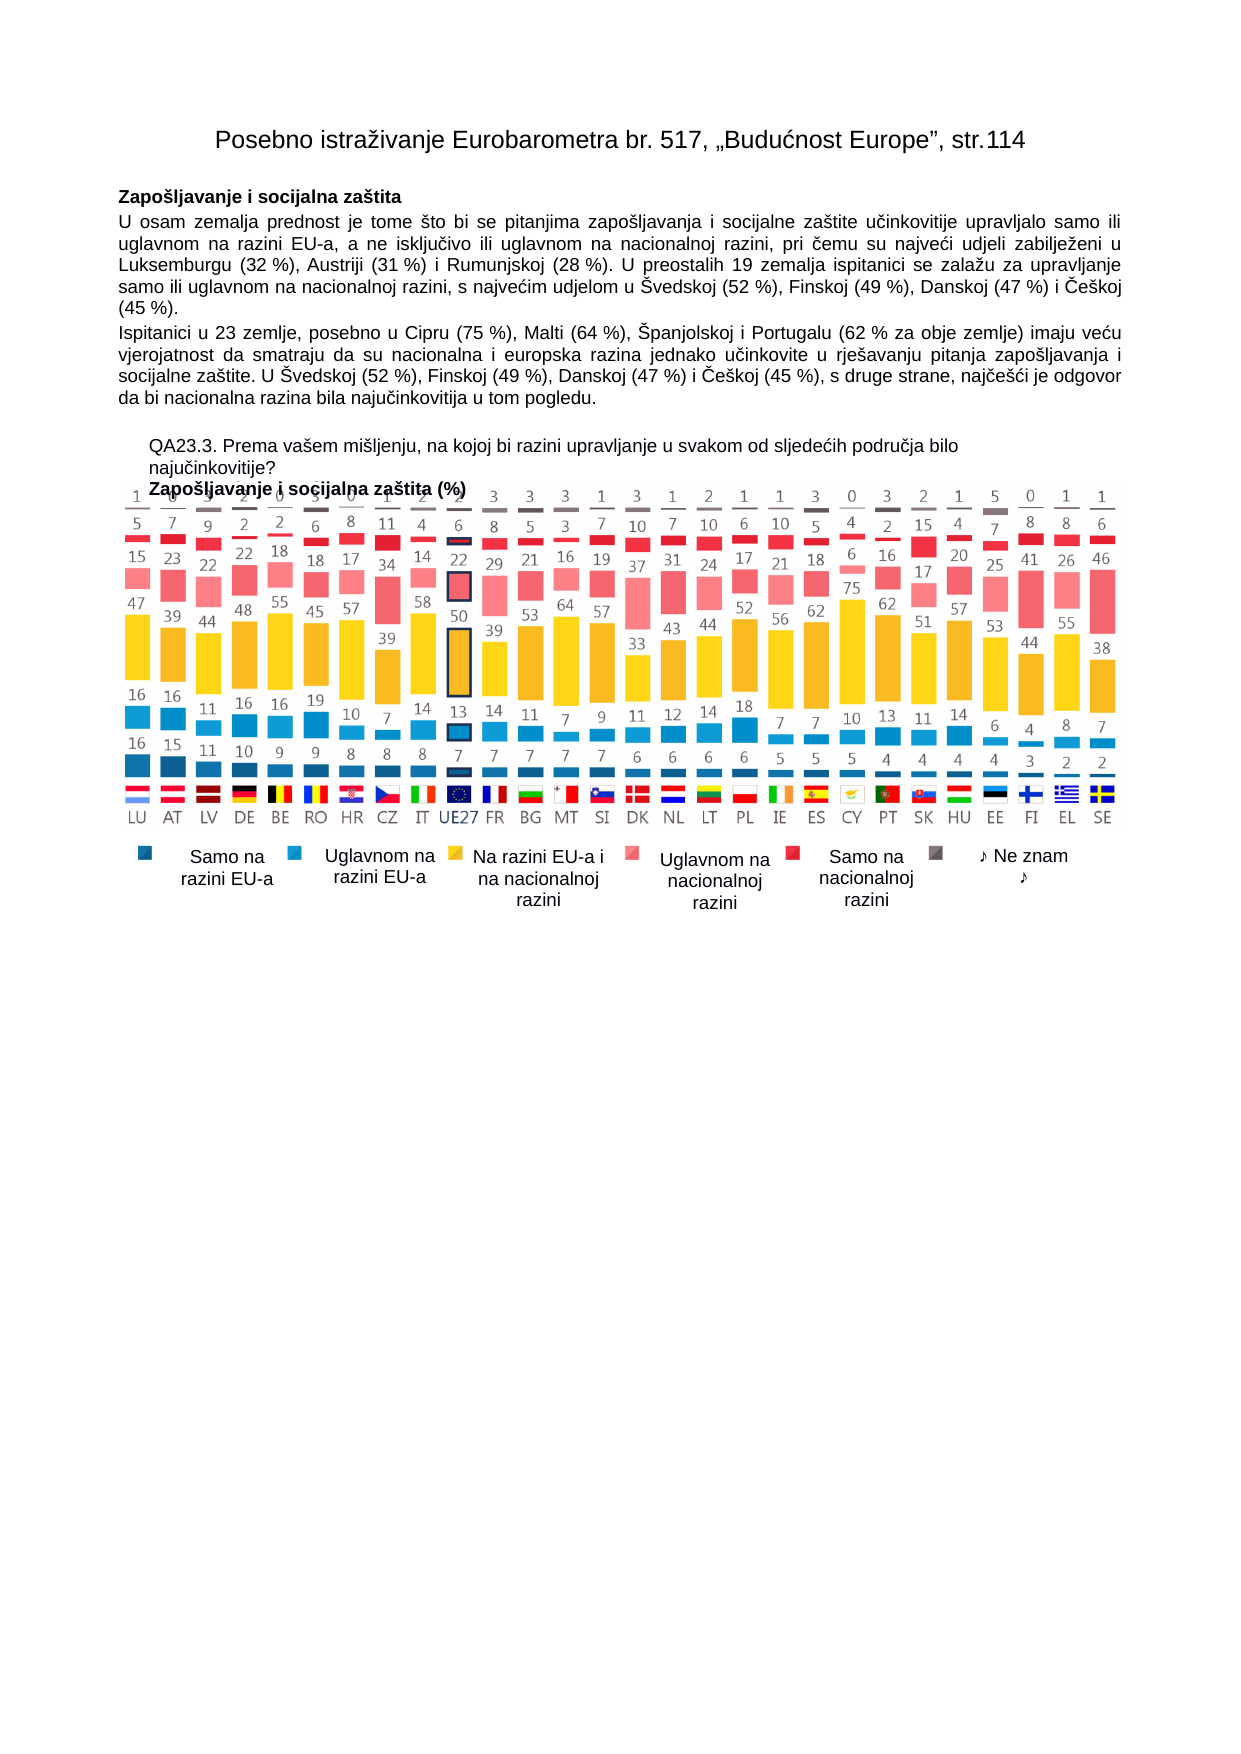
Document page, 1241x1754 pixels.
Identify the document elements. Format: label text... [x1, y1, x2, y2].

text Zapošljavanje i socijalna zaštita [118, 186, 1122, 208]
text Ispitanici u 23 zemlje, posebno u Cipru (75 %), Malti (64 %), Španjolskoj i Portugalu (62 % za obje zemlje) imaju veću vjerojatnost da smatraju da su nacionalna i europska razina jednako učinkovite u rješavanju pitanja zapošljavanja i socijalne zaštite. U Švedskoj (52 %), Finskoj (49 %), Danskoj (47 %) i Češkoj (45 %), s druge strane, najčešći je odgovor da bi nacionalna razina bila najučinkovitija u tom pogledu. [118, 322, 1122, 408]
picture [118, 481, 1123, 881]
text U osam zemalja prednost je tome što bi se pitanjima zapošljavanja i socijalne zaštite učinkovitije upravljalo samo ili uglavnom na razini EU-a, a ne isključivo ili uglavnom na nacionalnoj razini, pri čemu su najveći udjeli zabilježeni u Luksemburgu (32 %), Austriji (31 %) i Rumunjskoj (28 %). U preostalih 19 zemalja ispitanici se zalažu za upravljanje samo ili uglavnom na nacionalnoj razini, s najvećim udjelom u Švedskoj (52 %), Finskoj (49 %), Danskoj (47 %) i Češkoj (45 %). [118, 211, 1122, 319]
